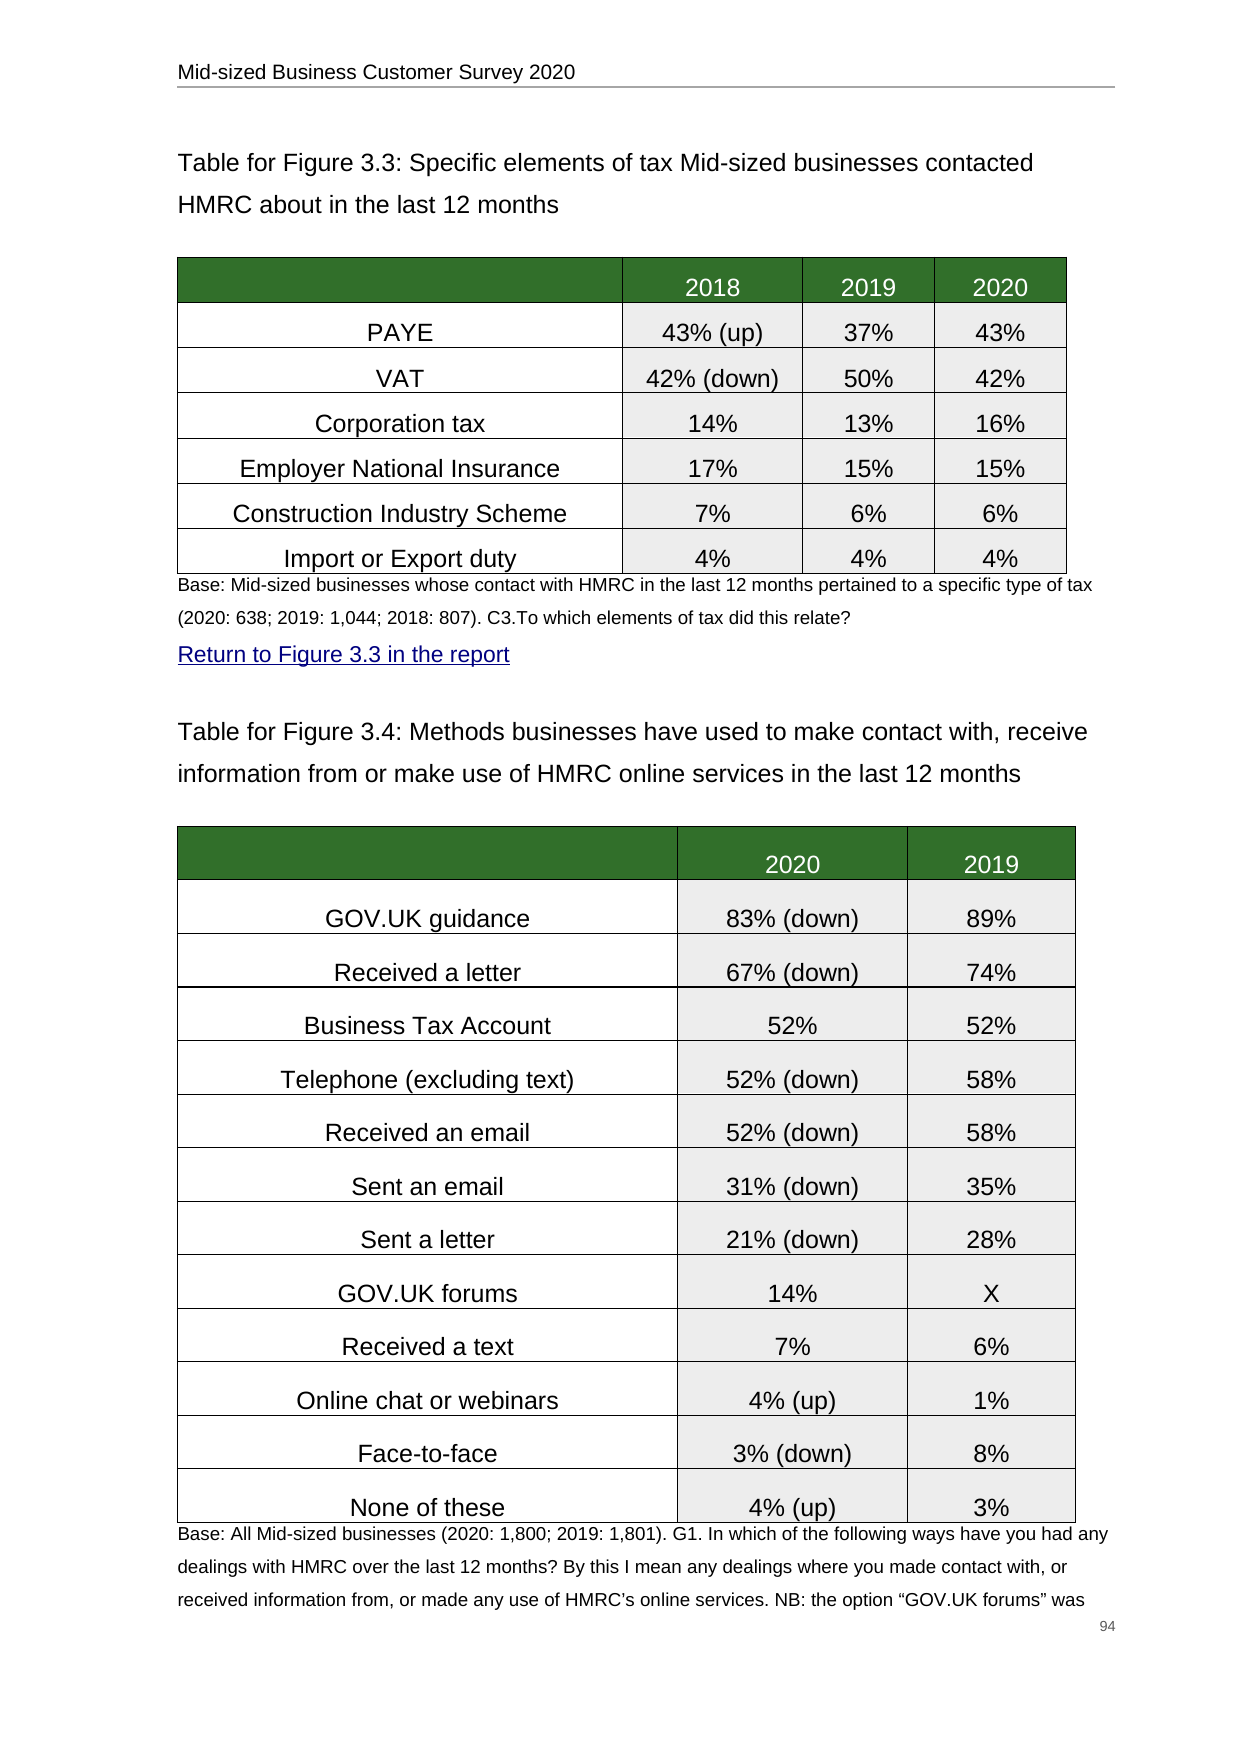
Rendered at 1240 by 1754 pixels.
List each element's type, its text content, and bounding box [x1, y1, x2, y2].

table_cell GOV.UK forums [178, 1255, 677, 1308]
table_cell Face-to-face [178, 1416, 677, 1468]
table_cell GOV.UK guidance [178, 880, 677, 933]
table_cell 42% [935, 348, 1066, 392]
table_cell 14% [623, 393, 802, 437]
table_cell 7% [623, 484, 802, 528]
table_header 2020 [935, 258, 1066, 302]
table_cell Received a letter [178, 934, 677, 986]
table_cell 7% [678, 1309, 907, 1361]
table_cell 37% [803, 303, 934, 347]
table_cell X [908, 1255, 1075, 1308]
table_cell 17% [623, 439, 802, 483]
table_cell 43% [935, 303, 1066, 347]
table_cell 6% [803, 484, 934, 528]
table_header 2020 [678, 827, 907, 879]
table_cell 74% [908, 934, 1075, 986]
table_cell 4% (up) [678, 1362, 907, 1415]
table_cell 52% [908, 988, 1075, 1040]
table_cell 58% [908, 1041, 1075, 1093]
table_cell Online chat or webinars [178, 1362, 677, 1415]
table_cell Corporation tax [178, 393, 622, 437]
table_cell 50% [803, 348, 934, 392]
table_cell Business Tax Account [178, 988, 677, 1040]
table_cell Import or Export duty [178, 529, 622, 573]
table_cell 35% [908, 1148, 1075, 1201]
table_cell 16% [935, 393, 1066, 437]
table_cell 52% (down) [678, 1095, 907, 1147]
table_cell Employer National Insurance [178, 439, 622, 483]
table_cell 31% (down) [678, 1148, 907, 1201]
table_cell 3% [908, 1469, 1075, 1522]
table_header 2019 [908, 827, 1075, 879]
subtitle Table for Figure 3.4: Methods businesses have used to make contact with, receive information from or make use of HMRC online services in the last 12 months [177, 717, 1115, 801]
table_cell 52% [678, 988, 907, 1040]
table_header [178, 827, 677, 879]
table_cell 8% [908, 1416, 1075, 1468]
table_header [178, 258, 622, 302]
table_cell 1% [908, 1362, 1075, 1415]
table_cell 58% [908, 1095, 1075, 1147]
table_cell None of these [178, 1469, 677, 1522]
text Base: Mid-sized businesses whose contact with HMRC in the last 12 months pertained to a specific type of tax (2020: 638; 2019: 1,044; 2018: 807). C3.To which elements of tax did this relate? Return to Figure 3.3 in the report [177, 574, 1115, 673]
table_cell Sent a letter [178, 1202, 677, 1254]
table_cell 4% [623, 529, 802, 573]
table_cell Telephone (excluding text) [178, 1041, 677, 1093]
table_cell 4% (up) [678, 1469, 907, 1522]
table_cell 14% [678, 1255, 907, 1308]
table_cell Received a text [178, 1309, 677, 1361]
table_cell 4% [803, 529, 934, 573]
table_header 2019 [803, 258, 934, 302]
text Base: All Mid-sized businesses (2020: 1,800; 2019: 1,801). G1. In which of the following ways have you had any dealings with HMRC over the last 12 months? By this I mean any dealings where you made contact with, or received information from, or made any use of HMRC’s online services. NB: the option “GOV.UK forums” was [177, 1523, 1115, 1616]
table_cell 13% [803, 393, 934, 437]
table_cell 89% [908, 880, 1075, 933]
table_cell VAT [178, 348, 622, 392]
table_cell 67% (down) [678, 934, 907, 986]
table_cell Sent an email [178, 1148, 677, 1201]
table_cell 4% [935, 529, 1066, 573]
table_cell 83% (down) [678, 880, 907, 933]
table_cell 21% (down) [678, 1202, 907, 1254]
table_cell 15% [803, 439, 934, 483]
table_cell 3% (down) [678, 1416, 907, 1468]
table_cell Construction Industry Scheme [178, 484, 622, 528]
table_header 2018 [623, 258, 802, 302]
table_cell 42% (down) [623, 348, 802, 392]
table_cell Received an email [178, 1095, 677, 1147]
subtitle Table for Figure 3.3: Specific elements of tax Mid-sized businesses contacted HMRC about in the last 12 months [177, 148, 1115, 232]
table_cell 52% (down) [678, 1041, 907, 1093]
table_cell 6% [935, 484, 1066, 528]
table_cell 28% [908, 1202, 1075, 1254]
table_cell PAYE [178, 303, 622, 347]
table_cell 43% (up) [623, 303, 802, 347]
table_cell 15% [935, 439, 1066, 483]
table_cell 6% [908, 1309, 1075, 1361]
